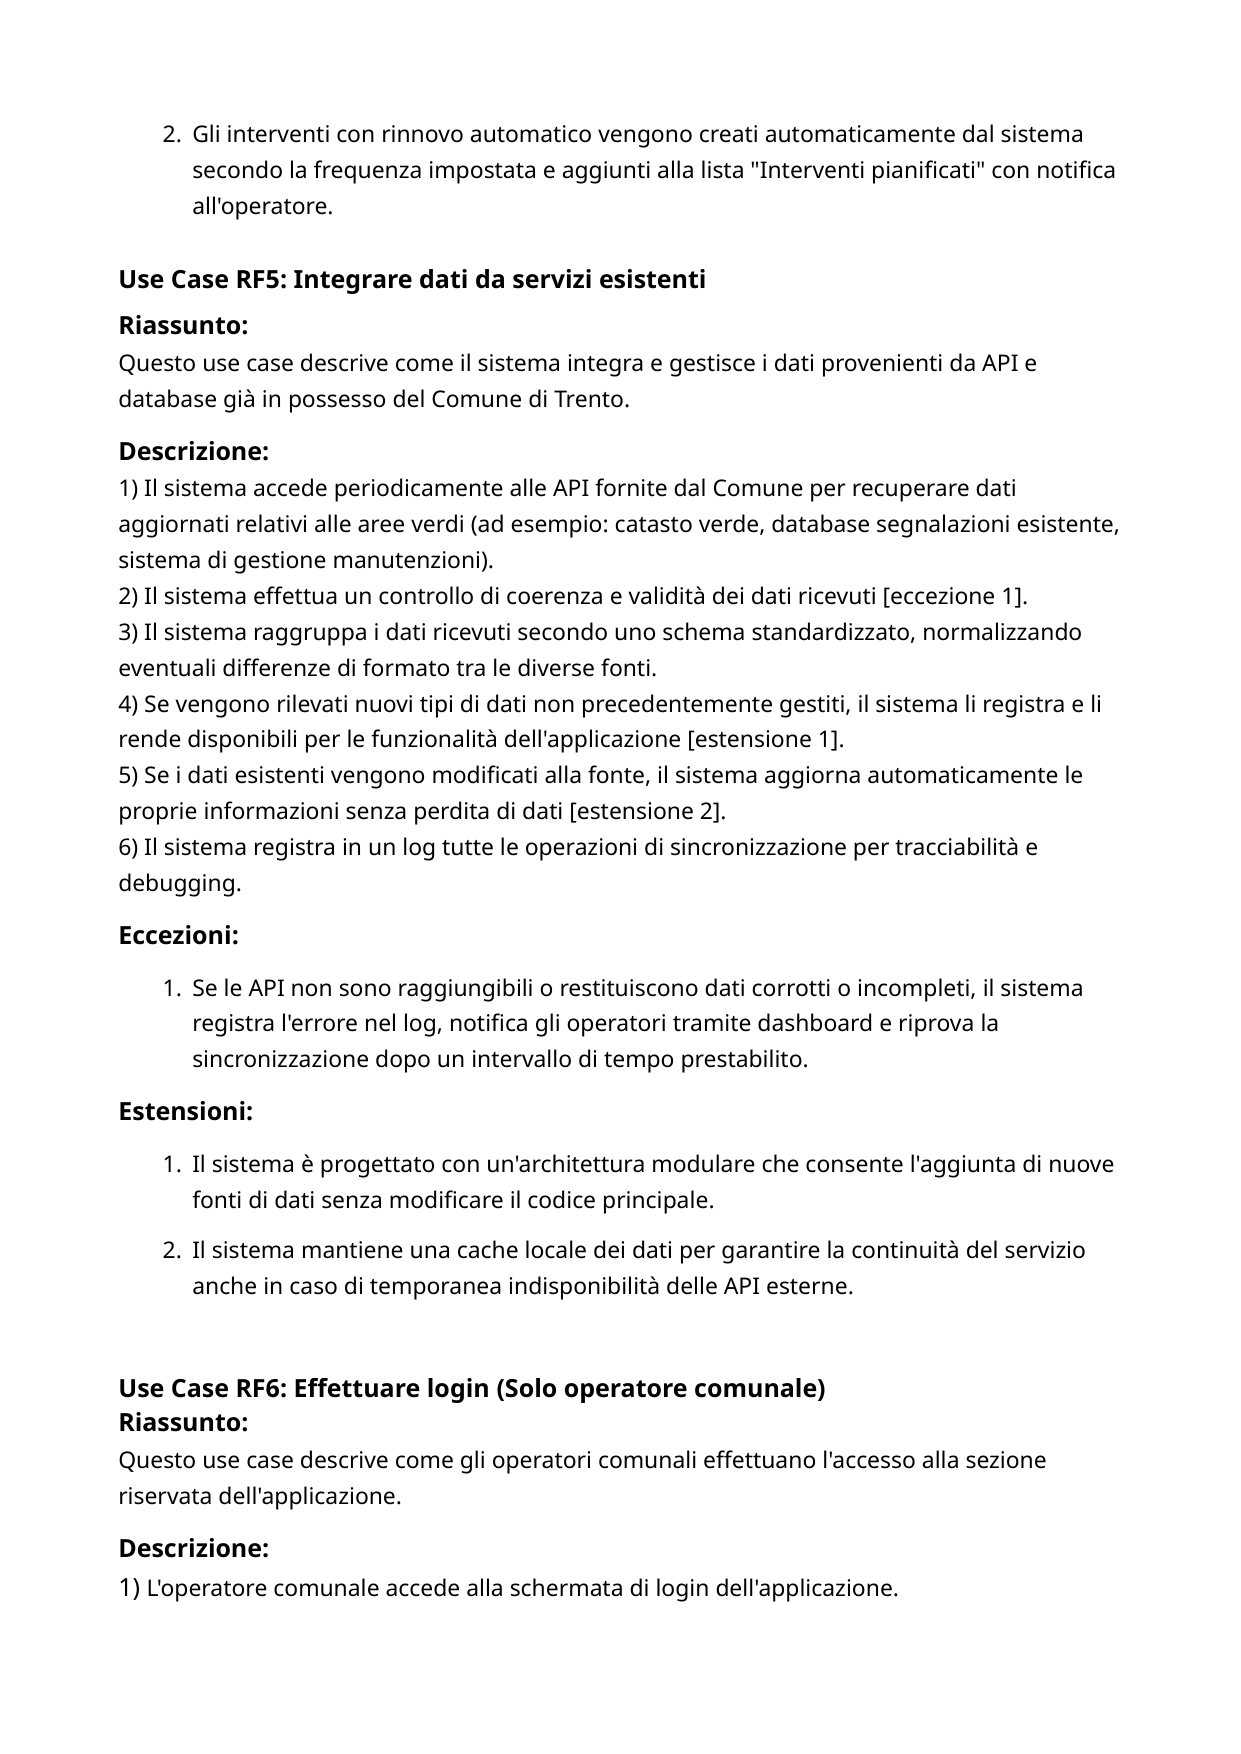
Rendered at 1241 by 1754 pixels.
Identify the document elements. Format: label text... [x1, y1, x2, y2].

list Il sistema mantiene una cache locale dei dati per garantire la continuità del servizio anche in caso di temporanea indisponibilità delle API esterne. [162, 1234, 1122, 1301]
text Riassunto: Questo use case descrive come il sistema integra e gestisce i dati provenienti da API e database già in possesso del Comune di Trento. [118, 308, 1122, 414]
list Gli interventi con rinnovo automatico vengono creati automaticamente dal sistema secondo la frequenza impostata e aggiunti alla lista "Interventi pianificati" con notifica all'operatore. [162, 118, 1122, 221]
text Descrizione: 1) Il sistema accede periodicamente alle API fornite dal Comune per recuperare dati aggiornati relativi alle aree verdi (ad esempio: catasto verde, database segnalazioni esistente, sistema di gestione manutenzioni). 2) Il sistema effettua un controllo di coerenza e validità dei dati ricevuti [eccezione 1]. 3) Il sistema raggruppa i dati ricevuti secondo uno schema standardizzato, normalizzando eventuali differenze di formato tra le diverse fonti. 4) Se vengono rilevati nuovi tipi di dati non precedentemente gestiti, il sistema li registra e li rende disponibili per le funzionalità dell'applicazione [estensione 1]. 5) Se i dati esistenti vengono modificati alla fonte, il sistema aggiorna automaticamente le proprie informazioni senza perdita di dati [estensione 2]. 6) Il sistema registra in un log tutte le operazioni di sincronizzazione per tracciabilità e debugging. [118, 433, 1122, 898]
text Descrizione: 1) L'operatore comunale accede alla schermata di login dell'applicazione. [118, 1530, 1122, 1603]
text Estensioni: [118, 1094, 1122, 1128]
list Il sistema è progettato con un'architettura modulare che consente l'aggiunta di nuove fonti di dati senza modificare il codice principale. [162, 1148, 1122, 1215]
list Se le API non sono raggiungibili o restituiscono dati corrotti o incompleti, il sistema registra l'errore nel log, notifica gli operatori tramite dashboard e riprova la sincronizzazione dopo un intervallo di tempo prestabilito. [162, 971, 1122, 1074]
subtitle Use Case RF6: Effettuare login (Solo operatore comunale) [118, 1371, 1122, 1405]
subtitle Use Case RF5: Integrare dati da servizi esistenti [118, 261, 1122, 295]
text Riassunto: Questo use case descrive come gli operatori comunali effettuano l'accesso alla sezione riservata dell'applicazione. [118, 1405, 1122, 1511]
text Eccezioni: [118, 918, 1122, 952]
